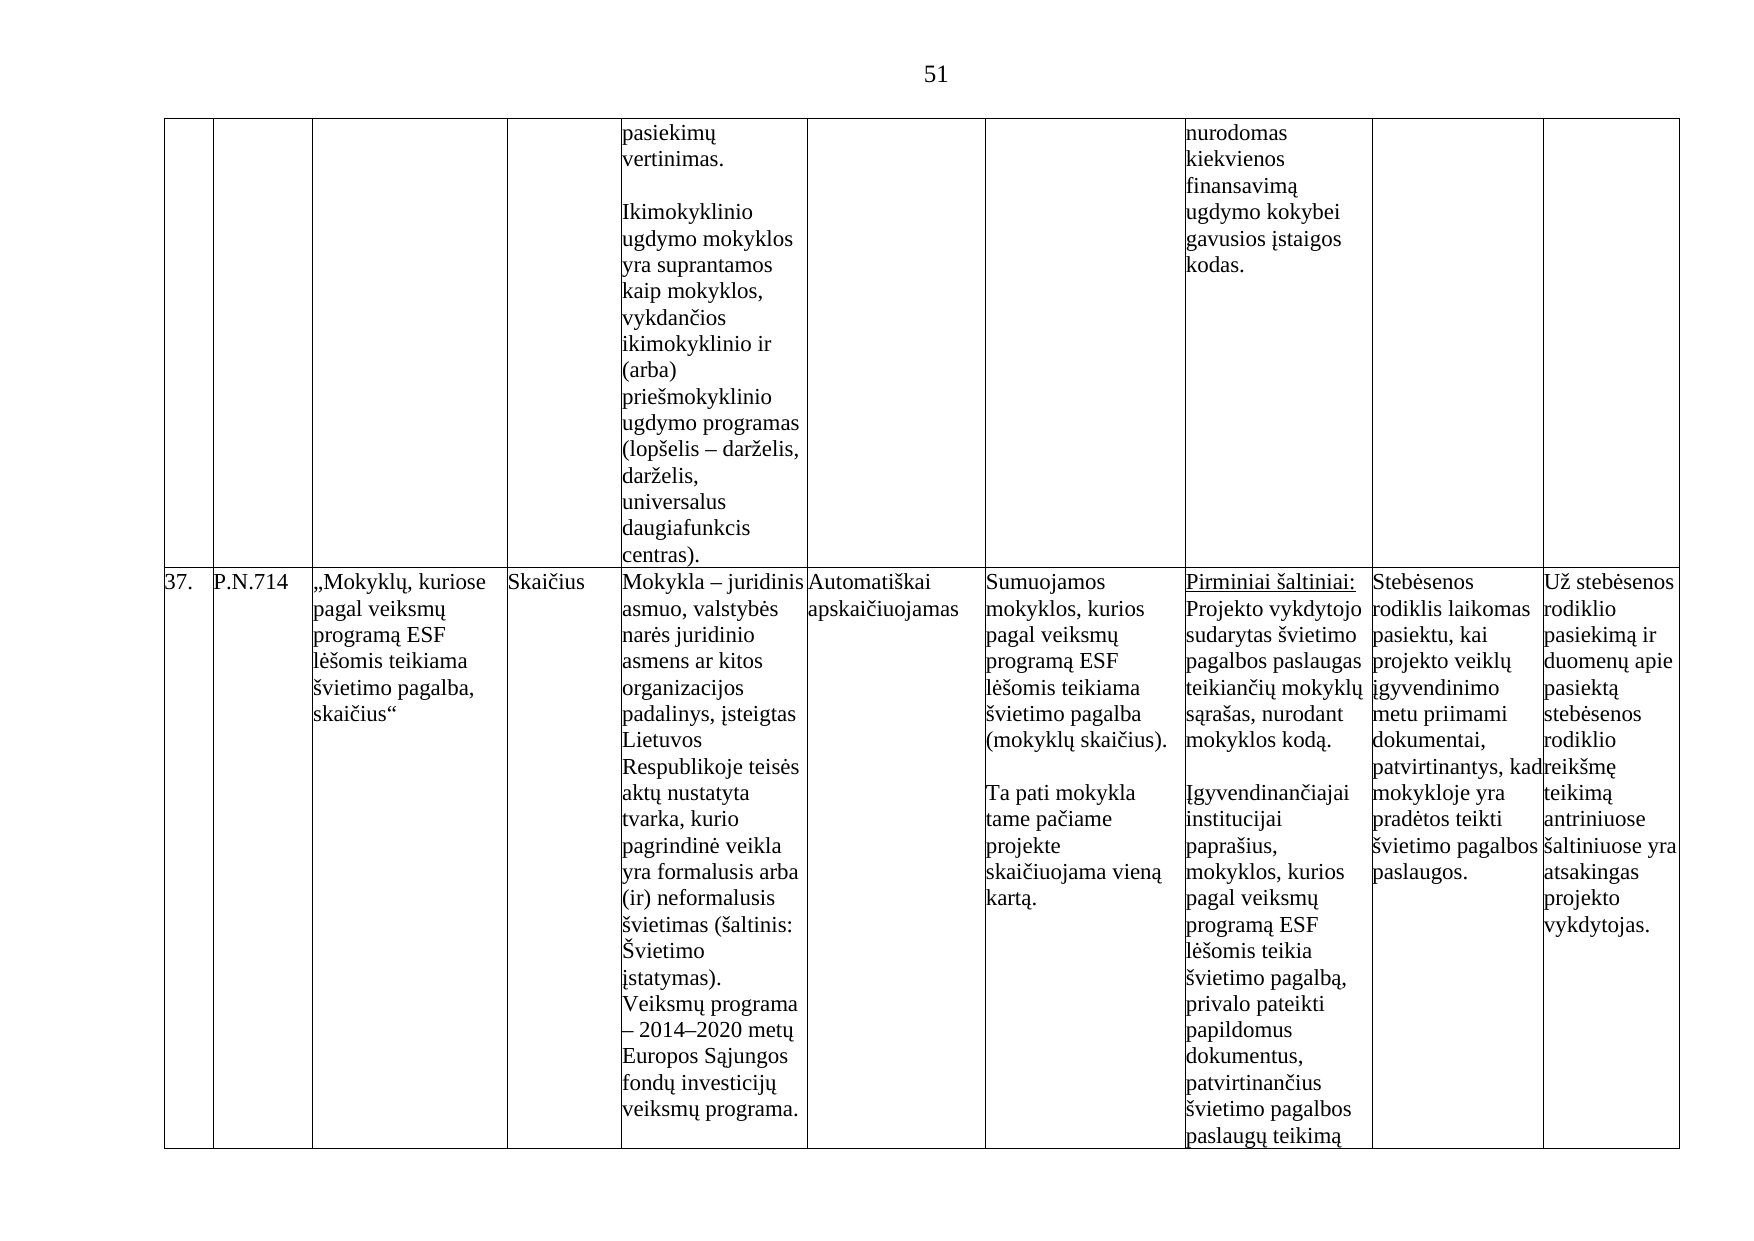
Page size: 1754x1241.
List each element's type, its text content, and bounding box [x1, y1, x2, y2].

table_cell [1544, 119, 1679, 567]
table_cell „Mokyklų, kuriose pagal veiksmų programą ESF lėšomis teikiama švietimo pagalba, skaičius“ [313, 568, 507, 1148]
table_cell [1373, 119, 1543, 567]
table_cell Skaičius [508, 568, 621, 1148]
table_cell [214, 119, 312, 567]
table_cell Mokykla – juridinis asmuo, valstybės narės juridinio asmens ar kitos organizacijos padalinys, įsteigtas Lietuvos Respublikoje teisės aktų nustatyta tvarka, kurio pagrindinė veikla yra formalusis arba (ir) neformalusis švietimas (šaltinis: Švietimo įstatymas). Veiksmų programa – 2014–2020 metų Europos Sąjungos fondų investicijų veiksmų programa. [622, 568, 807, 1148]
table_cell [313, 119, 507, 567]
table_cell P.N.714 [214, 568, 312, 1148]
table_cell [165, 119, 213, 567]
table_cell pasiekimų vertinimas. Ikimokyklinio ugdymo mokyklos yra suprantamos kaip mokyklos, vykdančios ikimokyklinio ir (arba) priešmokyklinio ugdymo programas (lopšelis – darželis, darželis, universalus daugiafunkcis centras). [622, 119, 807, 567]
table_cell [508, 119, 621, 567]
table_cell Stebėsenos rodiklis laikomas pasiektu, kai projekto veiklų įgyvendinimo metu priimami dokumentai, patvirtinantys, kad mokykloje yra pradėtos teikti švietimo pagalbos paslaugos. [1373, 568, 1543, 1148]
table_cell Už stebėsenos rodiklio pasiekimą ir duomenų apie pasiektą stebėsenos rodiklio reikšmę teikimą antriniuose šaltiniuose yra atsakingas projekto vykdytojas. [1544, 568, 1679, 1148]
table_cell [808, 119, 985, 567]
table_cell nurodomas kiekvienos finansavimą ugdymo kokybei gavusios įstaigos kodas. [1186, 119, 1372, 567]
table_cell 37. [165, 568, 213, 1148]
table_cell Automatiškai apskaičiuojamas [808, 568, 985, 1148]
table_cell Sumuojamos mokyklos, kurios pagal veiksmų programą ESF lėšomis teikiama švietimo pagalba (mokyklų skaičius). Ta pati mokykla tame pačiame projekte skaičiuojama vieną kartą. [986, 568, 1185, 1148]
table_cell [986, 119, 1185, 567]
table_cell Pirminiai šaltiniai: Projekto vykdytojo sudarytas švietimo pagalbos paslaugas teikiančių mokyklų sąrašas, nurodant mokyklos kodą. Įgyvendinančiajai institucijai paprašius, mokyklos, kurios pagal veiksmų programą ESF lėšomis teikia švietimo pagalbą, privalo pateikti papildomus dokumentus, patvirtinančius švietimo pagalbos paslaugų teikimą [1186, 568, 1372, 1148]
